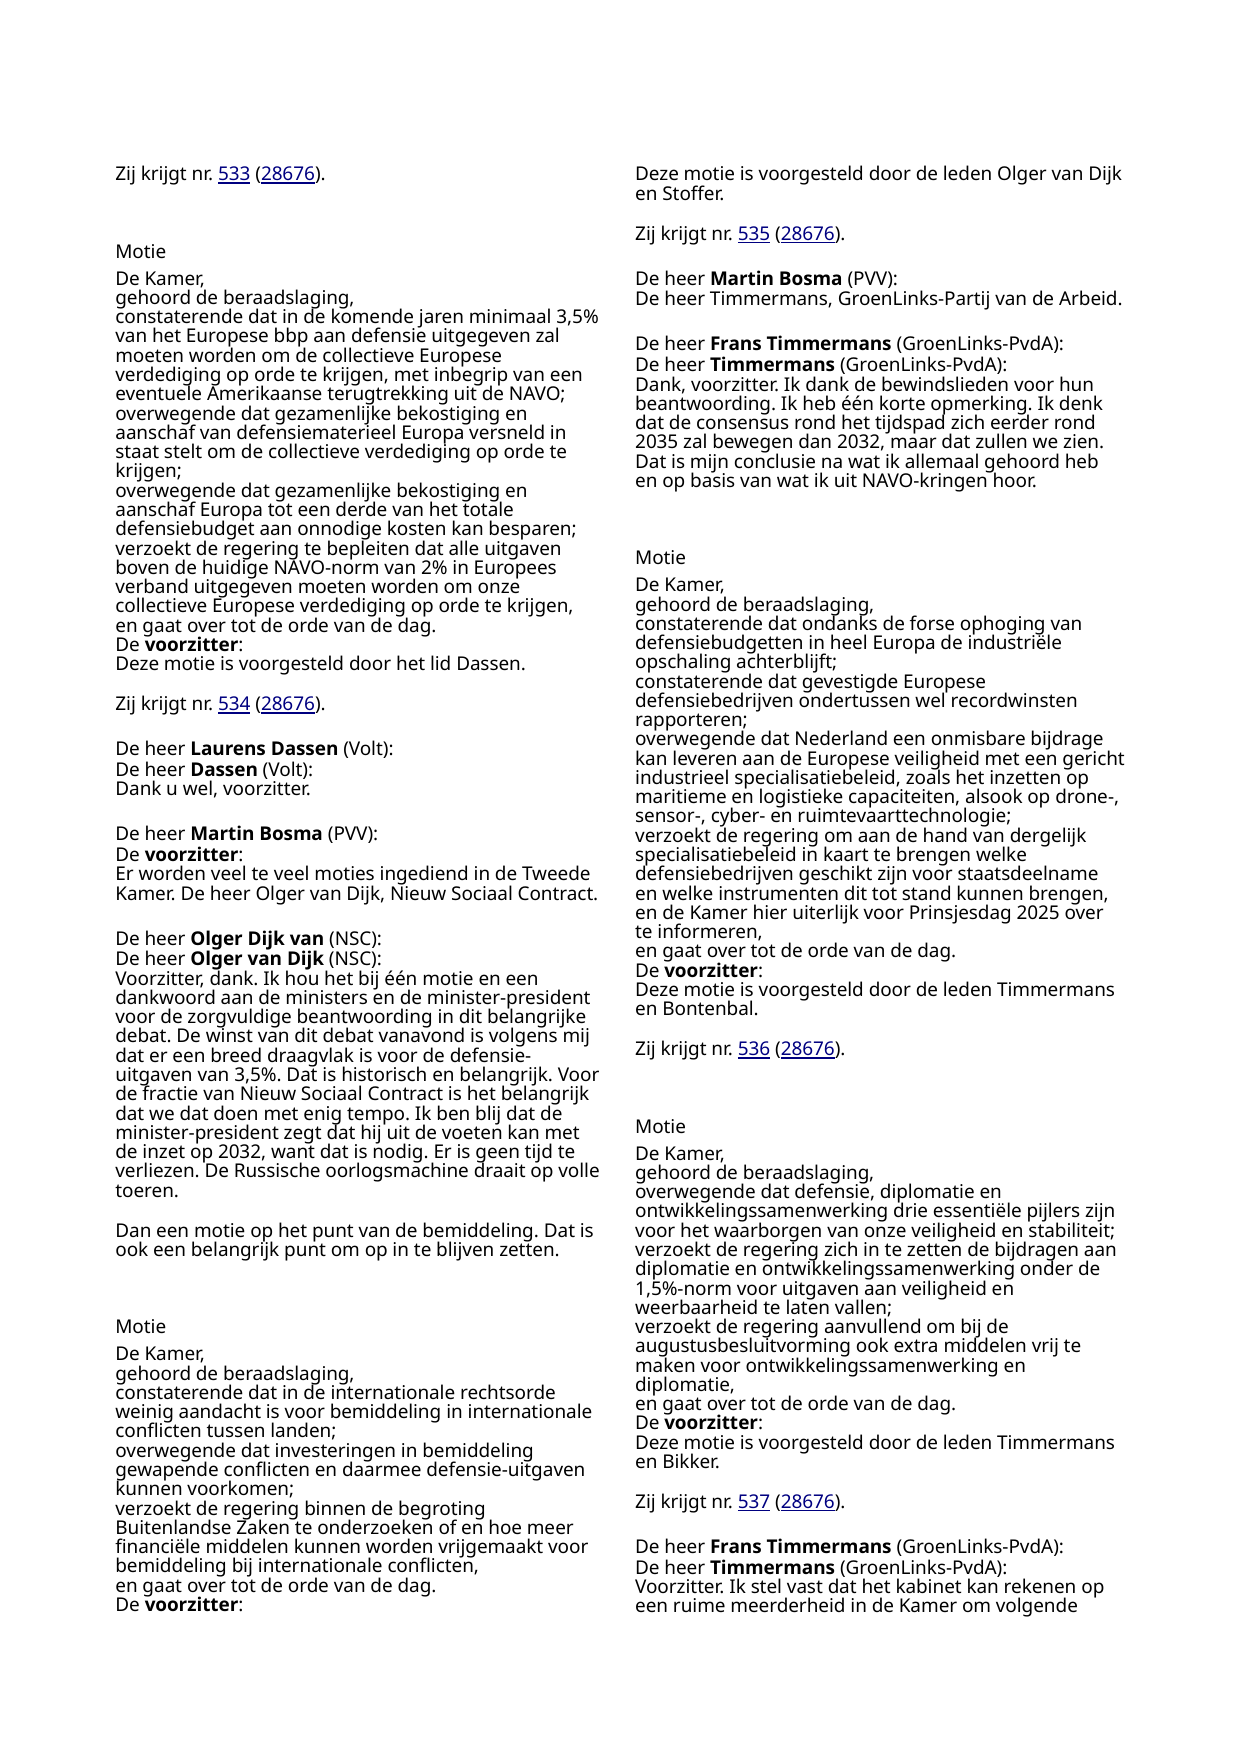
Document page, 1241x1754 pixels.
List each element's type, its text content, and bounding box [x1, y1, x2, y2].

text Motie [635, 1113, 1125, 1139]
text en gaat over tot de orde van de dag. [115, 1577, 605, 1596]
text Er worden veel te veel moties ingediend in de Tweede Kamer. De heer Olger van Dijk, Nieuw Sociaal Contract. [115, 865, 605, 904]
text Deze motie is voorgesteld door de leden Timmermans en Bontenbal. [635, 981, 1125, 1019]
text De heer Martin Bosma (PVV): [115, 820, 605, 846]
text Dan een motie op het punt van de bemiddeling. Dat is ook een belangrijk punt om op in te blijven zetten. [115, 1222, 605, 1260]
text Voorzitter. Ik stel vast dat het kabinet kan rekenen op een ruime meerderheid in de Kamer om volgende [635, 1578, 1125, 1617]
text verzoekt de regering om aan de hand van dergelijk specialisatiebeleid in kaart te brengen welke defensiebedrijven geschikt zijn voor staatsdeelname en welke instrumenten dit tot stand kunnen brengen, en de Kamer hier uiterlijk voor Prinsjesdag 2025 over te informeren, [635, 827, 1125, 942]
text Deze motie is voorgesteld door de leden Timmermans en Bikker. [635, 1434, 1125, 1472]
text Motie [115, 1314, 605, 1339]
text gehoord de beraadslaging, [635, 596, 1125, 615]
text overwegende dat defensie, diplomatie en ontwikkelingssamenwerking drie essentiële pijlers zijn voor het waarborgen van onze veiligheid en stabiliteit; [635, 1183, 1125, 1241]
text Deze motie is voorgesteld door het lid Dassen. [115, 655, 605, 674]
text verzoekt de regering zich in te zetten de bijdragen aan diplomatie en ontwikkelingssamenwerking onder de 1,5%-norm voor uitgaven aan veiligheid en weerbaarheid te laten vallen; [635, 1241, 1125, 1318]
text De heer Martin Bosma (PVV): [635, 265, 1125, 290]
text De voorzitter: [635, 1414, 1125, 1434]
text verzoekt de regering te bepleiten dat alle uitgaven boven de huidige NAVO-norm van 2% in Europees verband uitgegeven moeten worden om onze collectieve Europese verdediging op orde te krijgen, [115, 539, 605, 617]
text verzoekt de regering aanvullend om bij de augustusbesluitvorming ook extra middelen vrij te maken voor ontwikkelingssamenwerking en diplomatie, [635, 1318, 1125, 1395]
text De heer Olger van Dijk (NSC): [115, 950, 605, 970]
text en gaat over tot de orde van de dag. [115, 617, 605, 636]
text constaterende dat ondanks de forse ophoging van defensiebudgetten in heel Europa de industriële opschaling achterblijft; [635, 615, 1125, 673]
text Zij krijgt nr. 536 (28676). [635, 1040, 1125, 1059]
text constaterende dat gevestigde Europese defensiebedrijven ondertussen wel recordwinsten rapporteren; [635, 673, 1125, 730]
text De Kamer, [635, 576, 1125, 596]
text gehoord de beraadslaging, [115, 289, 605, 308]
text De voorzitter: [115, 1596, 605, 1615]
text overwegende dat gezamenlijke bekostiging en aanschaf van defensiematerieel Europa versneld in staat stelt om de collectieve verdediging op orde te krijgen; [115, 404, 605, 482]
text overwegende dat Nederland een onmisbare bijdrage kan leveren aan de Europese veiligheid met een gericht industrieel specialisatiebeleid, zoals het inzetten op maritieme en logistieke capaciteiten, alsook op drone-, sensor-, cyber- en ruimtevaarttechnologie; [635, 730, 1125, 827]
text Zij krijgt nr. 533 (28676). [115, 165, 605, 184]
text en gaat over tot de orde van de dag. [635, 1395, 1125, 1414]
text De heer Frans Timmermans (GroenLinks-PvdA): [635, 1533, 1125, 1559]
text Dank, voorzitter. Ik dank de bewindslieden voor hun beantwoording. Ik heb één korte opmerking. Ik denk dat de consensus rond het tijdspad zich eerder rond 2035 zal bewegen dan 2032, maar dat zullen we zien. Dat is mijn conclusie na wat ik allemaal gehoord heb en op basis van wat ik uit NAVO-kringen hoor. [635, 376, 1125, 491]
text Zij krijgt nr. 535 (28676). [635, 224, 1125, 244]
text De heer Timmermans (GroenLinks-PvdA): [635, 356, 1125, 376]
text De heer Olger Dijk van (NSC): [115, 925, 605, 950]
text en gaat over tot de orde van de dag. [635, 942, 1125, 962]
text constaterende dat in de komende jaren minimaal 3,5% van het Europese bbp aan defensie uitgegeven zal moeten worden om de collectieve Europese verdediging op orde te krijgen, met inbegrip van een eventuele Amerikaanse terugtrekking uit de NAVO; [115, 308, 605, 404]
text De heer Laurens Dassen (Volt): [115, 735, 605, 761]
text De voorzitter: [635, 962, 1125, 981]
text overwegende dat investeringen in bemiddeling gewapende conflicten en daarmee defensie-uitgaven kunnen voorkomen; [115, 1442, 605, 1499]
text De heer Timmermans (GroenLinks-PvdA): [635, 1559, 1125, 1578]
text gehoord de beraadslaging, [115, 1364, 605, 1384]
text Voorzitter, dank. Ik hou het bij één motie en een dankwoord aan de ministers en de minister-president voor de zorgvuldige beantwoording in dit belangrijke debat. De winst van dit debat vanavond is volgens mij dat er een breed draagvlak is voor de defensie-uitgaven van 3,5%. Dat is historisch en belangrijk. Voor de fractie van Nieuw Sociaal Contract is het belangrijk dat we dat doen met enig tempo. Ik ben blij dat de minister-president zegt dat hij uit de voeten kan met de inzet op 2032, want dat is nodig. Er is geen tijd te verliezen. De Russische oorlogsmachine draait op volle toeren. [115, 970, 605, 1201]
text De heer Dassen (Volt): [115, 761, 605, 780]
text overwegende dat gezamenlijke bekostiging en aanschaf Europa tot een derde van het totale defensiebudget aan onnodige kosten kan besparen; [115, 482, 605, 539]
text De voorzitter: [115, 846, 605, 865]
text De Kamer, [635, 1144, 1125, 1164]
text De voorzitter: [115, 636, 605, 655]
text Motie [115, 238, 605, 264]
text De heer Timmermans, GroenLinks-Partij van de Arbeid. [635, 290, 1125, 310]
text Dank u wel, voorzitter. [115, 780, 605, 799]
text Zij krijgt nr. 537 (28676). [635, 1493, 1125, 1512]
text De Kamer, [115, 1345, 605, 1364]
text Deze motie is voorgesteld door de leden Olger van Dijk en Stoffer. [635, 165, 1125, 204]
text gehoord de beraadslaging, [635, 1164, 1125, 1183]
text De heer Frans Timmermans (GroenLinks-PvdA): [635, 331, 1125, 356]
text Zij krijgt nr. 534 (28676). [115, 695, 605, 714]
text Motie [635, 544, 1125, 570]
text De Kamer, [115, 270, 605, 289]
text constaterende dat in de internationale rechtsorde weinig aandacht is voor bemiddeling in internationale conflicten tussen landen; [115, 1384, 605, 1442]
text verzoekt de regering binnen de begroting Buitenlandse Zaken te onderzoeken of en hoe meer financiële middelen kunnen worden vrijgemaakt voor bemiddeling bij internationale conflicten, [115, 1499, 605, 1577]
